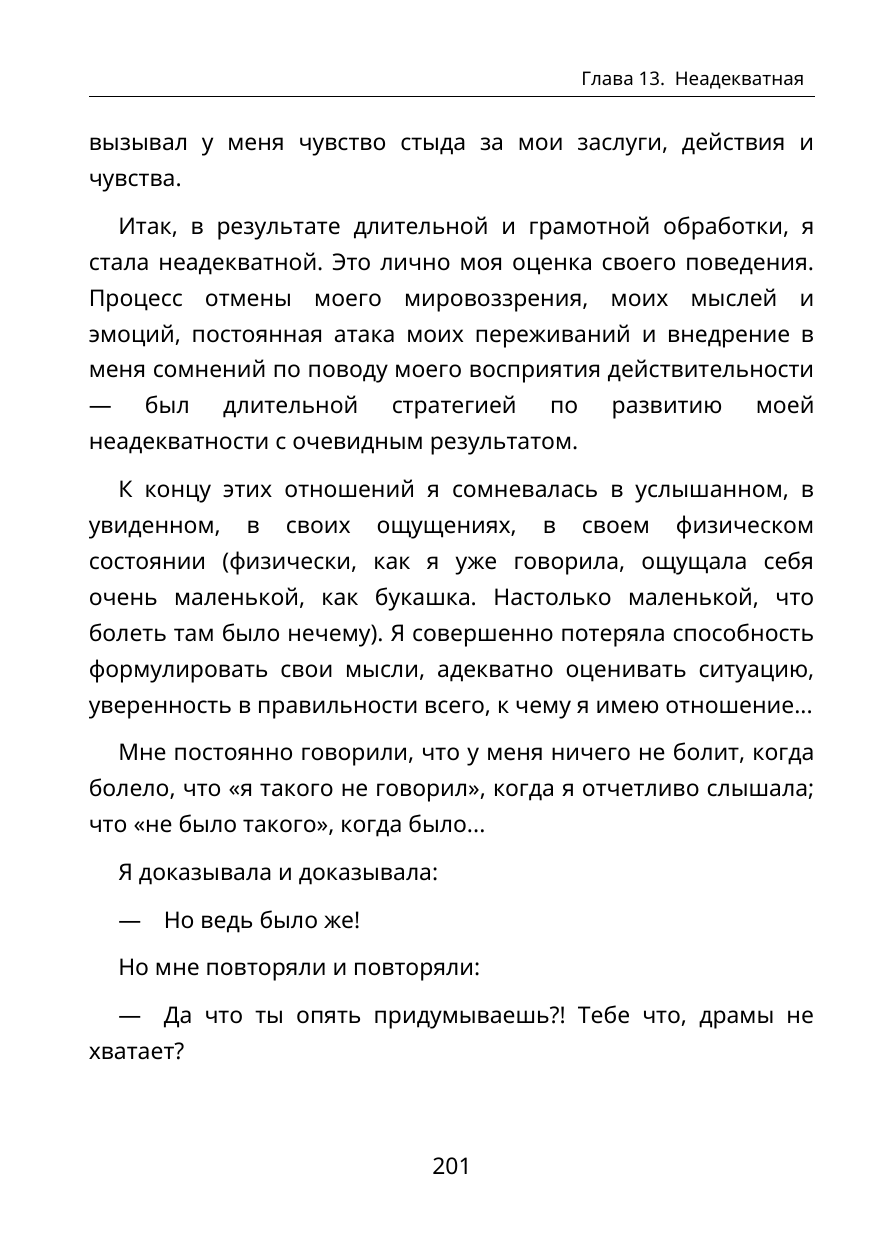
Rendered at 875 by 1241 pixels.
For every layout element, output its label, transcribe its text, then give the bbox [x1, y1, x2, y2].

list Да что ты опять придумываешь?! Тебе что, драмы не хватает? [88, 999, 815, 1066]
text Итак, в результате длительной и грамотной обработки, я стала неадекватной. Это лично моя оценка своего поведения. Процесс отмены моего мировоззрения, моих мыслей и эмоций, постоянная атака моих переживаний и внедрение в меня сомнений по поводу моего восприятия действительности — был длительной стратегией по развитию моей неадекватности с очевидным результатом. [88, 210, 815, 457]
text К концу этих отношений я сомневалась в услышанном, в увиденном, в своих ощущениях, в своем физическом состоянии (физически, как я уже говорила, ощущала себя очень маленькой, как букашка. Настолько маленькой, что болеть там было нечему). Я совершенно потеряла способность формулировать свои мысли, адекватно оценивать ситуацию, уверенность в правильности всего, к чему я имею отношение... [88, 473, 815, 720]
list Но ведь было же! [88, 904, 815, 935]
text Но мне повторяли и повторяли: [88, 951, 815, 983]
text Я доказывала и доказывала: [88, 856, 815, 887]
text вызывал у меня чувство стыда за мои заслуги, действия и чувства. [88, 126, 815, 193]
text Мне постоянно говорили, что у меня ничего не болит, когда болело, что «я такого не говорил», когда я отчетливо слышала; что «не было такого», когда было... [88, 736, 815, 839]
